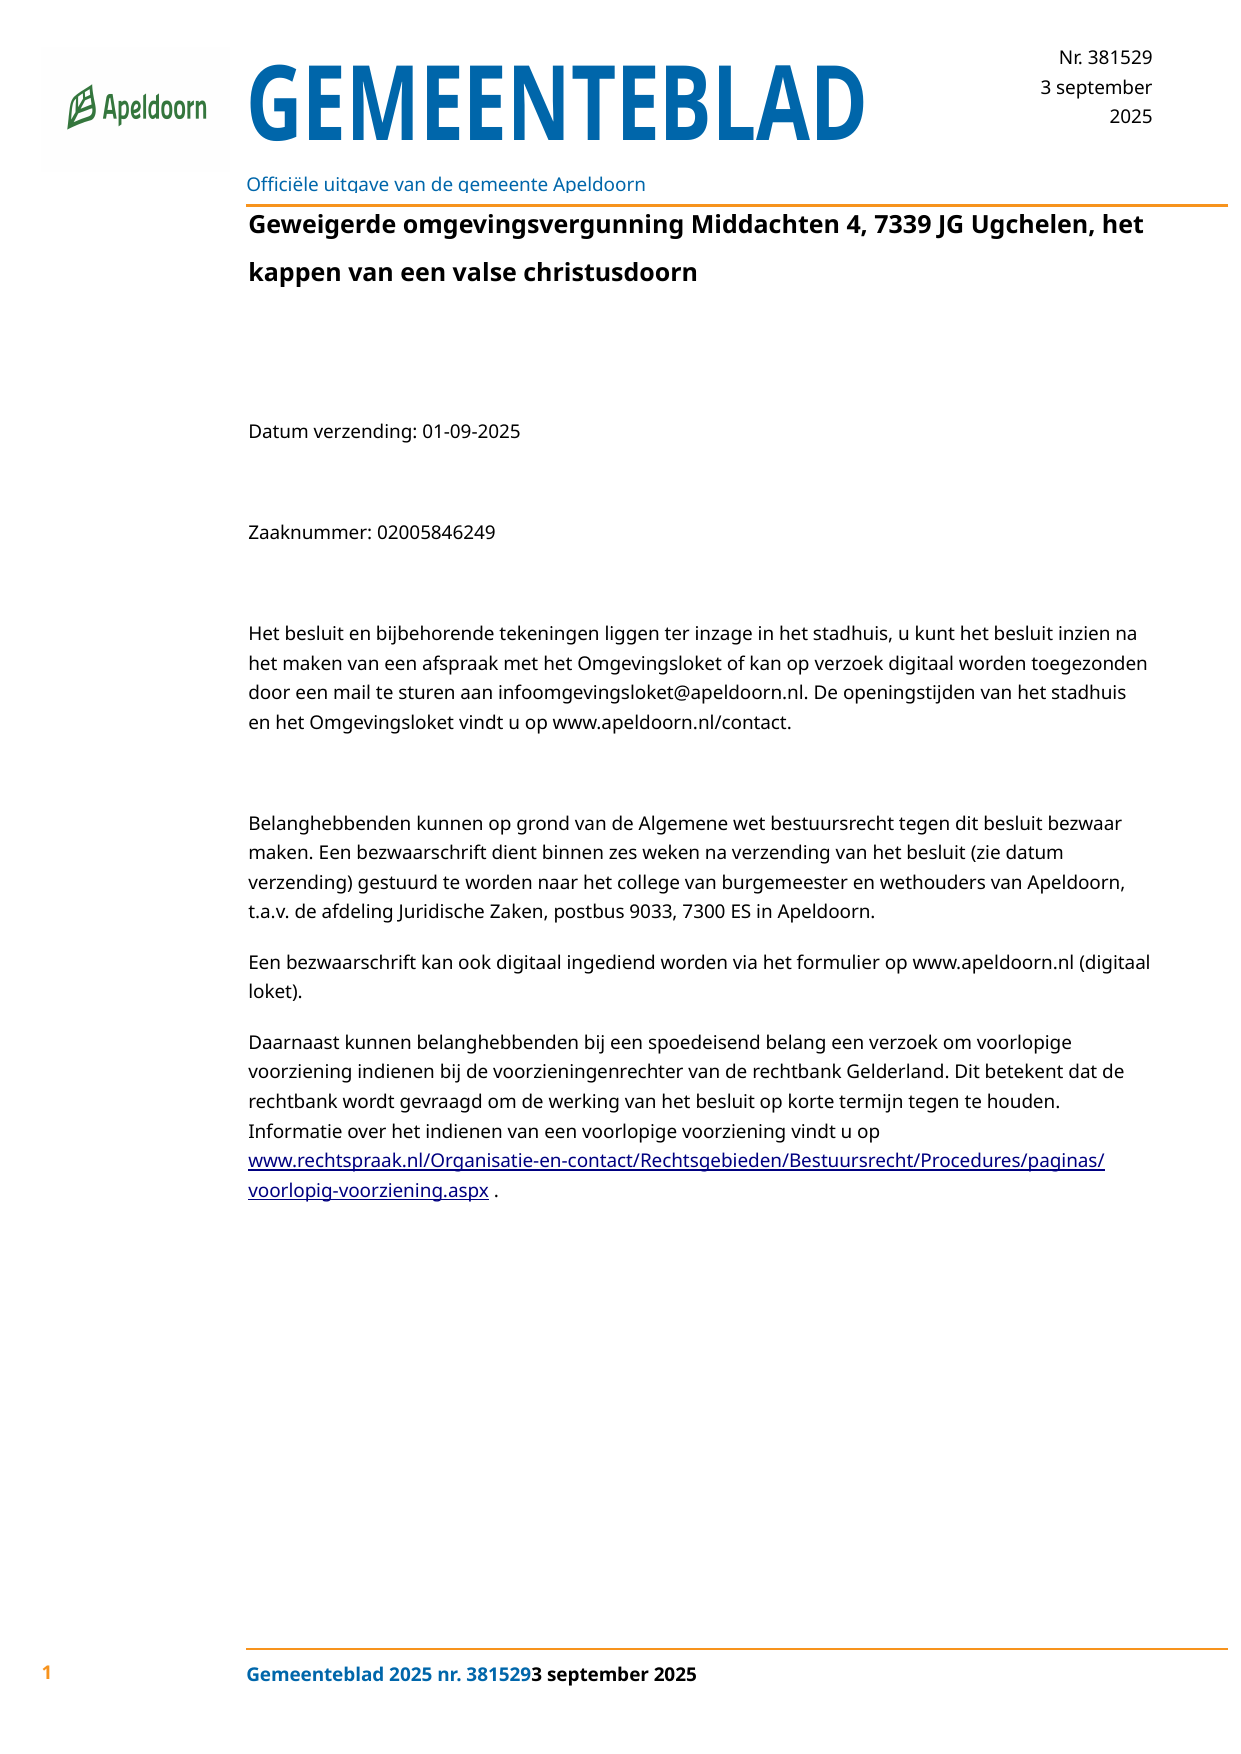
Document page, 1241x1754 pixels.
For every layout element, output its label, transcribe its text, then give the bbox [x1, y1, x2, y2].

text Een bezwaarschrift kan ook digitaal ingediend worden via het formulier op www.apeldoorn.nl (digitaal loket). [248, 949, 1152, 1004]
picture [41, 47, 231, 172]
text Daarnaast kunnen belanghebbenden bij een spoedeisend belang een verzoek om voorlopige voorziening indienen bij de voorzieningenrechter van de rechtbank Gelderland. Dit betekent dat de rechtbank wordt gevraagd om de werking van het besluit op korte termijn tegen te houden. Informatie over het indienen van een voorlopige voorziening vindt u op www.rechtspraak.nl/Organisatie-en-contact/Rechtsgebieden/Bestuursrecht/Procedures/paginas/voorlopig-voorziening.aspx . [248, 1029, 1152, 1203]
text Zaaknummer: 02005846249 [248, 519, 1152, 545]
text Het besluit en bijbehorende tekeningen liggen ter inzage in het stadhuis, u kunt het besluit inzien na het maken van een afspraak met het Omgevingsloket of kan op verzoek digitaal worden toegezonden door een mail te sturen aan infoomgevingsloket@apeldoorn.nl. De openingstijden van het stadhuis en het Omgevingsloket vindt u op www.apeldoorn.nl/contact. [248, 620, 1152, 735]
text Belanghebbenden kunnen op grond van de Algemene wet bestuursrecht tegen dit besluit bezwaar maken. Een bezwaarschrift dient binnen zes weken na verzending van het besluit (zie datum verzending) gestuurd te worden naar het college van burgemeester en wethouders van Apeldoorn, t.a.v. de afdeling Juridische Zaken, postbus 9033, 7300 ES in Apeldoorn. [248, 810, 1152, 924]
text Geweigerde omgevingsvergunning Middachten 4, 7339 JG Ugchelen, het kappen van een valse christusdoorn [248, 207, 1152, 288]
text Datum verzending: 01-09-2025 [248, 419, 1152, 444]
